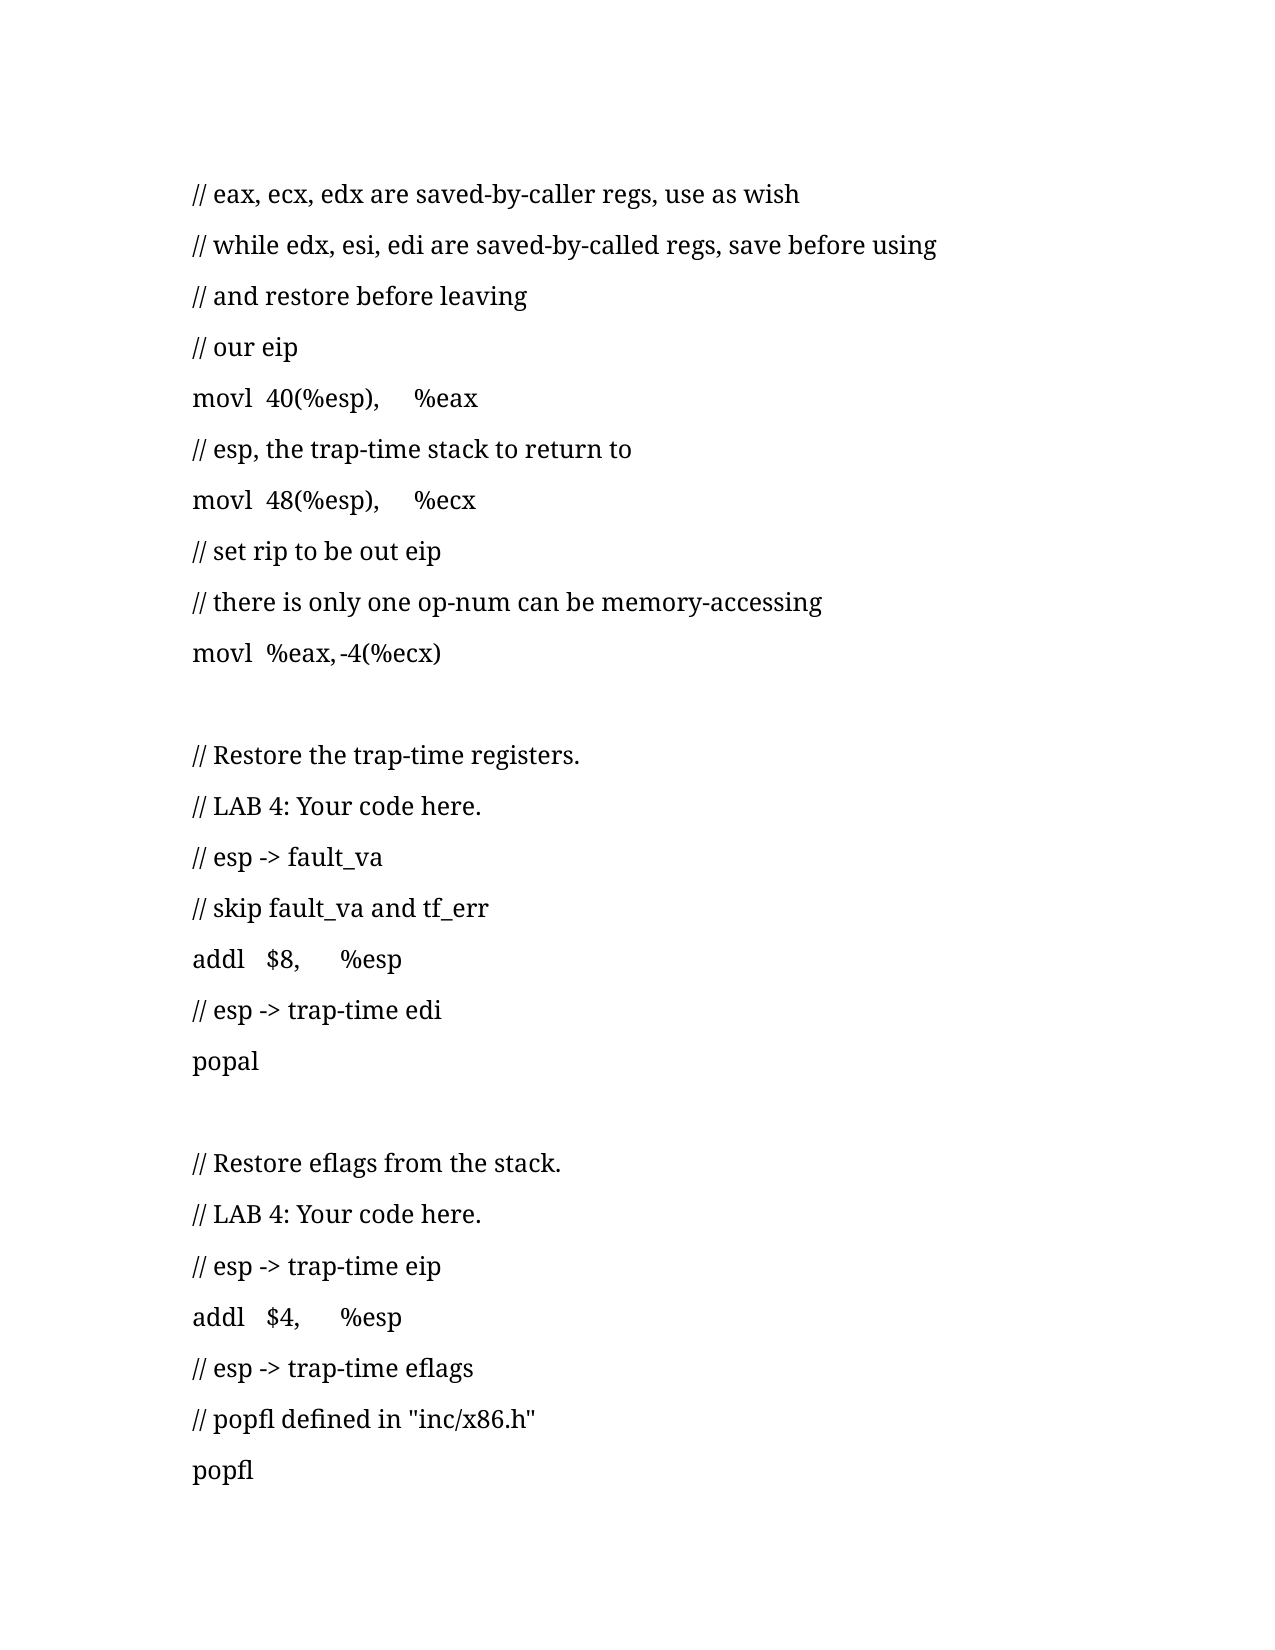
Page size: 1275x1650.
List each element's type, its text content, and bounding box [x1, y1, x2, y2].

text popal [118, 1044, 1157, 1078]
text // esp, the trap-time stack to return to [118, 432, 1157, 466]
text movl 48(%esp), %ecx [118, 483, 1157, 517]
text // while edx, esi, edi are saved-by-called regs, save before using [118, 227, 1157, 261]
text addl $8, %esp [118, 942, 1157, 976]
text // popfl defined in "inc/x86.h" [118, 1401, 1157, 1435]
text // there is only one op-num can be memory-accessing [118, 585, 1157, 619]
text addl $4, %esp [118, 1299, 1157, 1333]
text // esp -> trap-time eip [118, 1248, 1157, 1282]
text movl 40(%esp), %eax [118, 381, 1157, 414]
text // set rip to be out eip [118, 534, 1157, 568]
text // esp -> trap-time eflags [118, 1350, 1157, 1384]
text // Restore eflags from the stack. [118, 1146, 1157, 1180]
text // Restore the trap-time registers. [118, 738, 1157, 772]
text // skip fault_va and tf_err [118, 891, 1157, 925]
text // and restore before leaving [118, 278, 1157, 312]
text // esp -> fault_va [118, 840, 1157, 874]
text // eax, ecx, edx are saved-by-caller regs, use as wish [118, 176, 1157, 210]
text // esp -> trap-time edi [118, 993, 1157, 1027]
text // LAB 4: Your code here. [118, 789, 1157, 823]
text movl %eax, -4(%ecx) [118, 636, 1157, 670]
text popfl [118, 1452, 1157, 1486]
text // our eip [118, 329, 1157, 363]
text // LAB 4: Your code here. [118, 1197, 1157, 1231]
